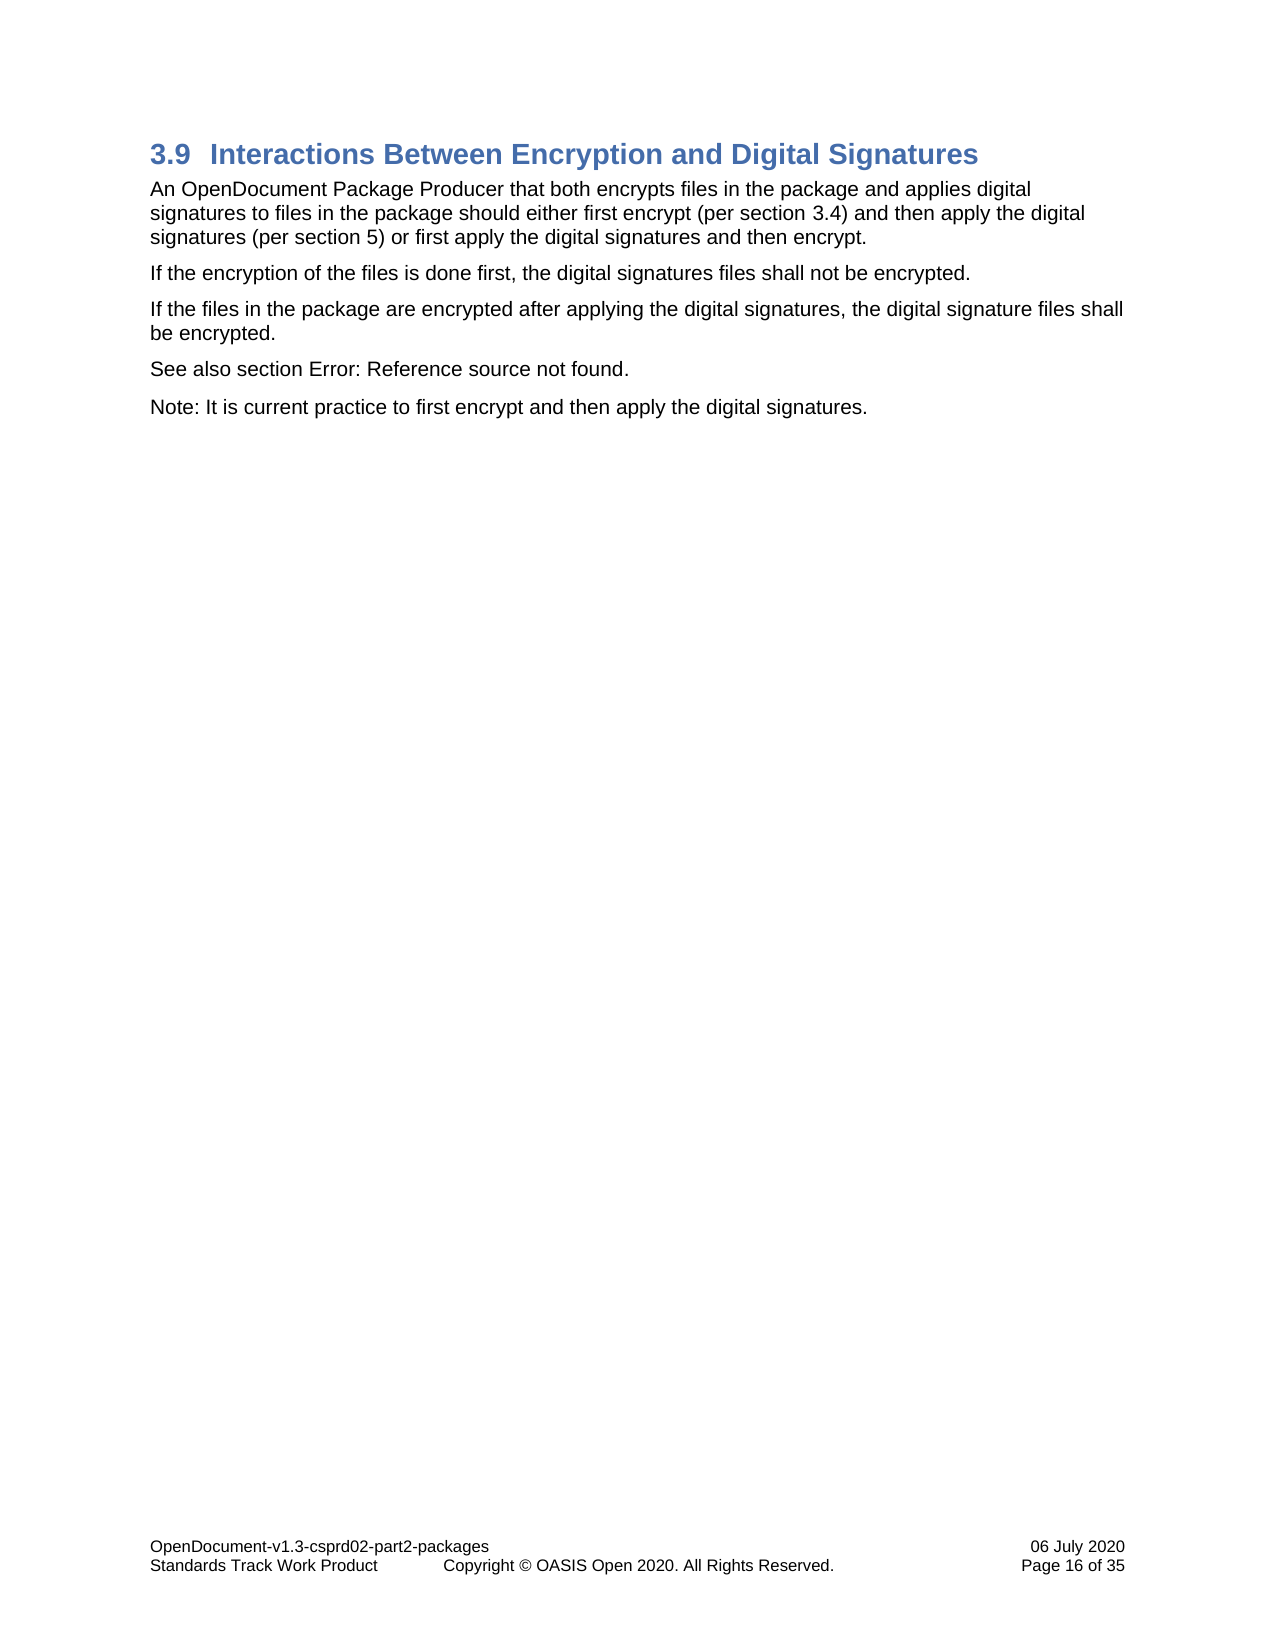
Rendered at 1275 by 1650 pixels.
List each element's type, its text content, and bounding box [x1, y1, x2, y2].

text If the encryption of the files is done first, the digital signatures files shall not be encrypted. [150, 261, 1125, 285]
text An OpenDocument Package Producer that both encrypts files in the package and applies digital signatures to files in the package should either first encrypt (per section 3.4) and then apply the digital signatures (per section 5) or first apply the digital signatures and then encrypt. [150, 177, 1125, 249]
subtitle Note: It is current practice to first encrypt and then apply the digital signatures. [150, 395, 1125, 419]
text If the files in the package are encrypted after applying the digital signatures, the digital signature files shall be encrypted. [150, 297, 1125, 345]
subtitle Interactions Between Encryption and Digital Signatures [150, 137, 1125, 171]
text See also section 5.2. [150, 357, 1125, 381]
